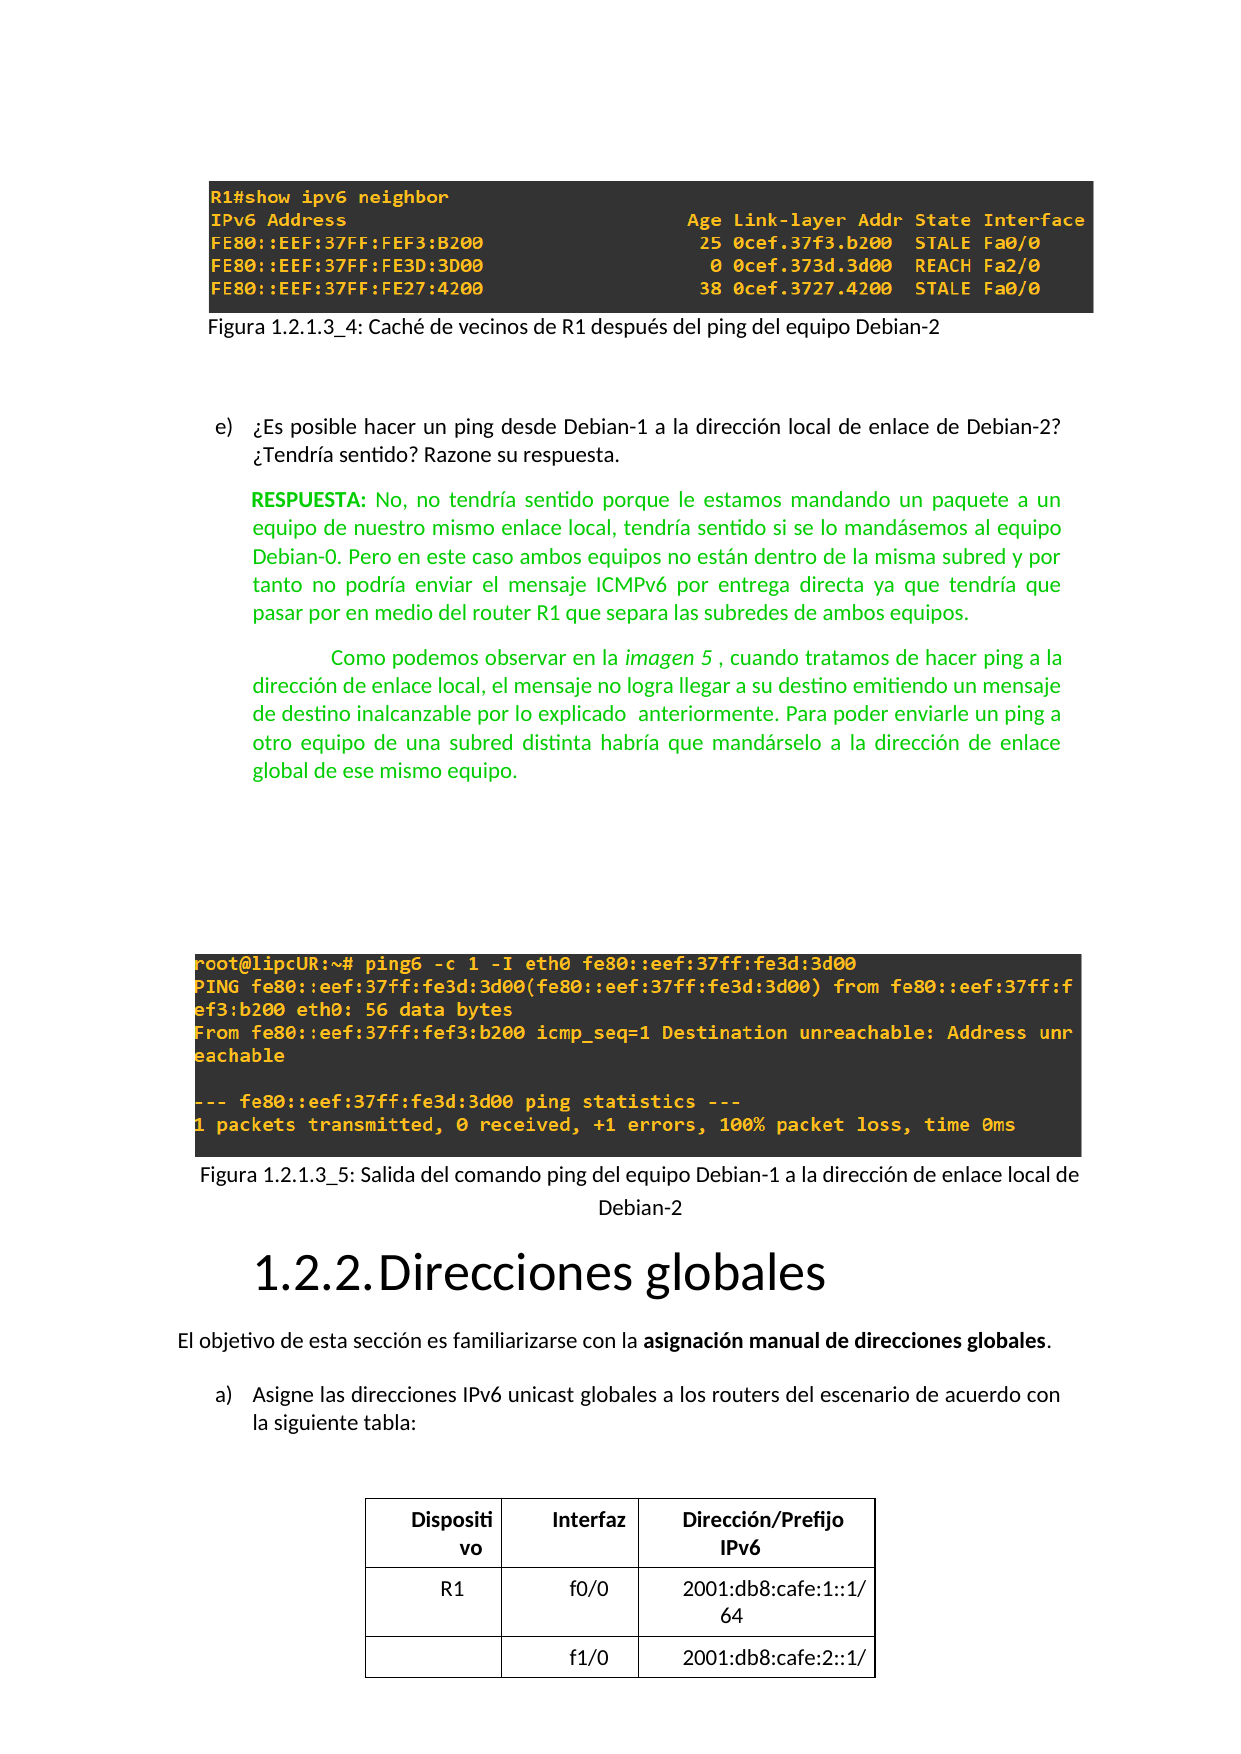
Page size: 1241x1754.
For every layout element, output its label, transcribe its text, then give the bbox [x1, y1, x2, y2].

table_cell R1 [366, 1568, 501, 1636]
table_cell [366, 1637, 501, 1677]
table_header Dirección/Prefijo IPv6 [639, 1499, 874, 1567]
table_cell f0/0 [502, 1568, 638, 1636]
list RESPUESTA: No, no tendría sentido porque le estamos mandando un paquete a un equipo de nuestro mismo enlace local, tendría sentido si se lo mandásemos al equipo Debian-0. Pero en este caso ambos equipos no están dentro de la misma subred y por tanto no podría enviar el mensaje ICMPv6 por entrega directa ya que tendría que pasar por en medio del router R1 que separa las subredes de ambos equipos. [251, 485, 1063, 626]
table_header Interfaz [502, 1499, 638, 1567]
table_header Dispositivo [366, 1499, 501, 1567]
list Como podemos observar en la imagen 5 , cuando tratamos de hacer ping a la dirección de enlace local, el mensaje no logra llegar a su destino emitiendo un mensaje de destino inalcanzable por lo explicado anteriormente. Para poder enviarle un ping a otro equipo de una subred distinta habría que mandárselo a la dirección de enlace global de ese mismo equipo. [252, 643, 1063, 784]
table_cell f1/0 [502, 1637, 638, 1677]
table_cell 2001:db8:cafe:1::1/64 [639, 1568, 874, 1636]
list Asigne las direcciones IPv6 unicast globales a los routers del escenario de acuerdo con la siguiente tabla: [215, 1380, 1063, 1436]
subtitle Direcciones globales [252, 1238, 1063, 1304]
list ¿Es posible hacer un ping desde Debian-1 a la dirección local de enlace de Debian-2? ¿Tendría sentido? Razone su respuesta. [215, 412, 1063, 468]
table_cell 2001:db8:cafe:2::1/ [639, 1637, 874, 1677]
text El objetivo de esta sección es familiarizarse con la asignación manual de direcciones globales. [177, 1327, 1063, 1355]
